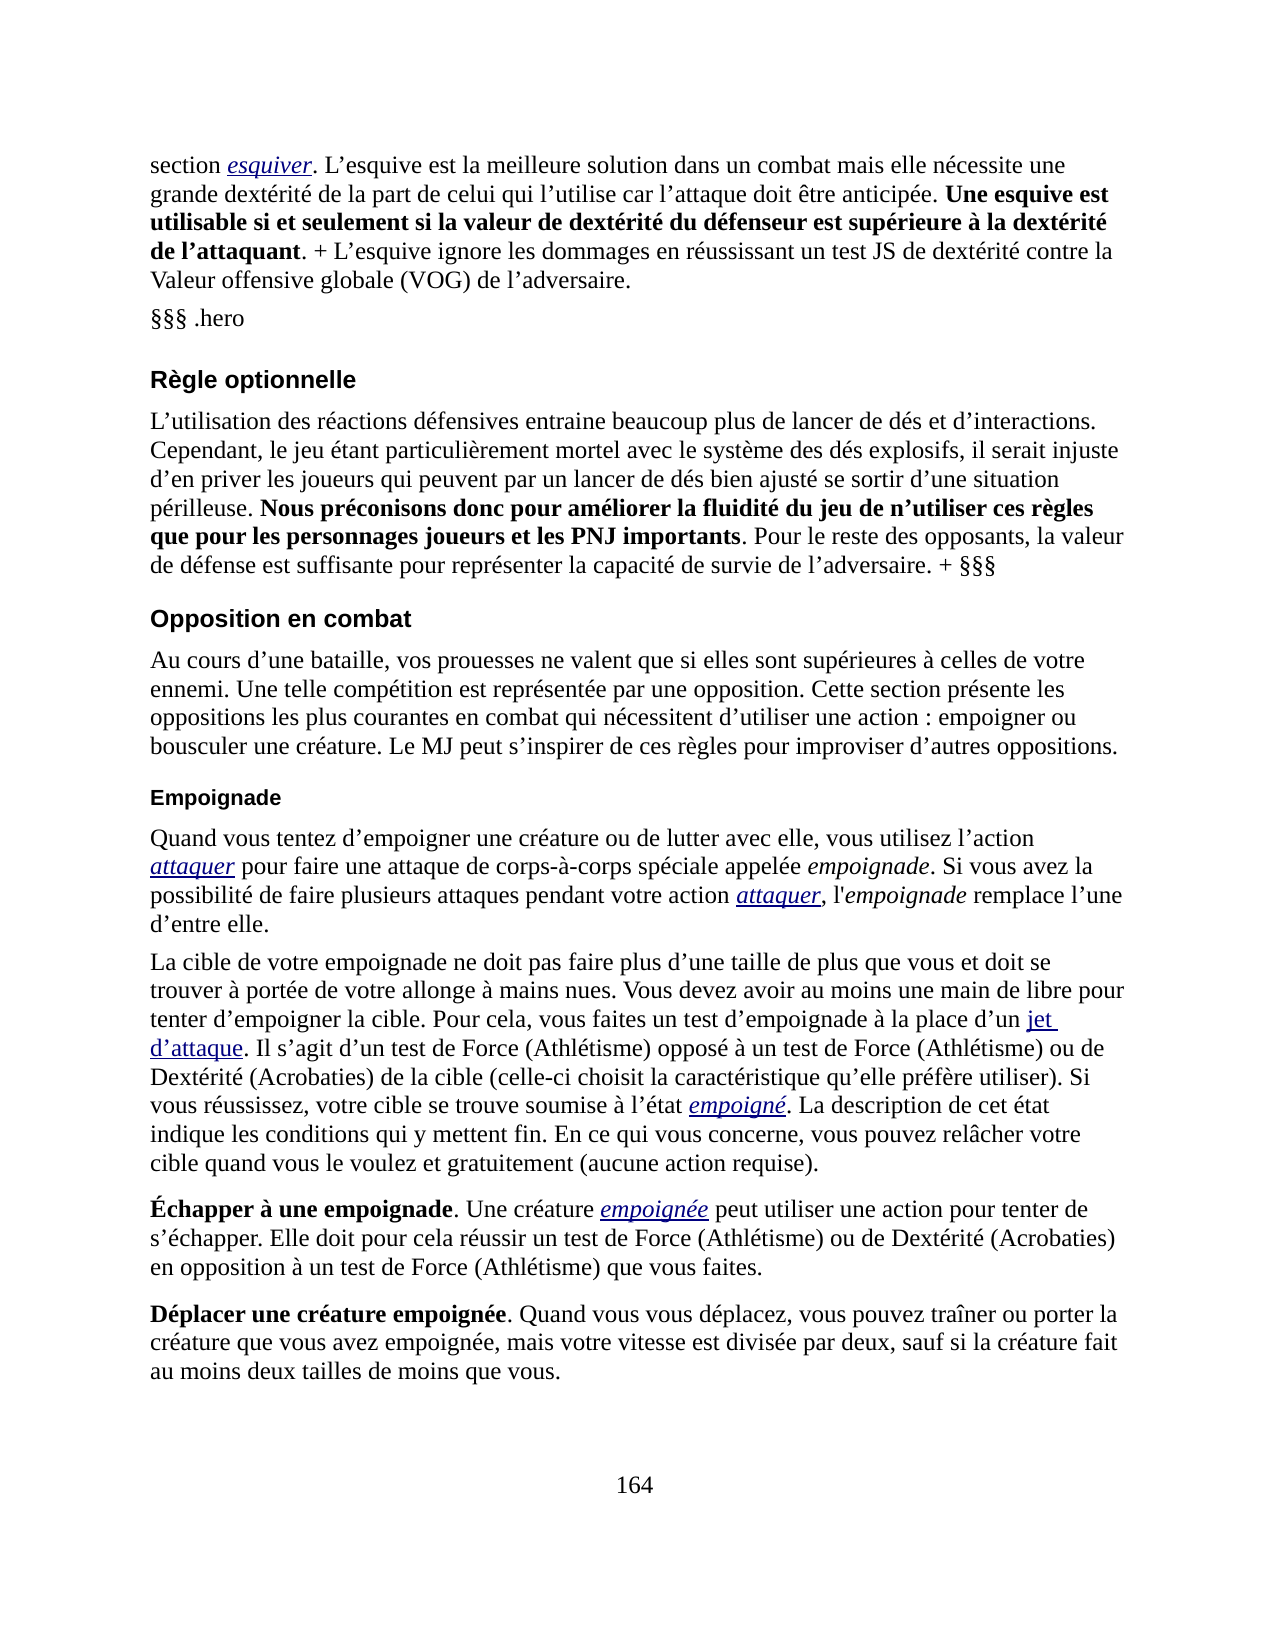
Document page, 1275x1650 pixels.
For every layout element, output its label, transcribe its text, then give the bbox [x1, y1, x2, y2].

subtitle Opposition en combat [150, 604, 1125, 632]
subtitle Règle optionnelle [150, 365, 1125, 394]
text §§§ .hero [150, 303, 1125, 331]
text Quand vous tentez d’empoigner une créature ou de lutter avec elle, vous utilisez l’action attaquer pour faire une attaque de corps-à-corps spéciale appelée empoignade. Si vous avez la possibilité de faire plusieurs attaques pendant votre action attaquer, l'empoignade remplace l’une d’entre elle. [150, 823, 1125, 938]
text Déplacer une créature empoignée. Quand vous vous déplacez, vous pouvez traîner ou porter la créature que vous avez empoignée, mais votre vitesse est divisée par deux, sauf si la créature fait au moins deux tailles de moins que vous. [150, 1299, 1125, 1385]
text La cible de votre empoignade ne doit pas faire plus d’une taille de plus que vous et doit se trouver à portée de votre allonge à mains nues. Vous devez avoir au moins une main de libre pour tenter d’empoigner la cible. Pour cela, vous faites un test d’empoignade à la place d’un jet d’attaque. Il s’agit d’un test de Force (Athlétisme) opposé à un test de Force (Athlétisme) ou de Dextérité (Acrobaties) de la cible (celle-ci choisit la caractéristique qu’elle préfère utiliser). Si vous réussissez, votre cible se trouve soumise à l’état empoigné. La description de cet état indique les conditions qui y mettent fin. En ce qui vous concerne, vous pouvez relâcher votre cible quand vous le voulez et gratuitement (aucune action requise). [150, 947, 1125, 1177]
subtitle Empoignade [150, 785, 1125, 810]
text Échapper à une empoignade. Une créature empoignée peut utiliser une action pour tenter de s’échapper. Elle doit pour cela réussir un test de Force (Athlétisme) ou de Dextérité (Acrobaties) en opposition à un test de Force (Athlétisme) que vous faites. [150, 1194, 1125, 1281]
text L’utilisation des réactions défensives entraine beaucoup plus de lancer de dés et d’interactions. Cependant, le jeu étant particulièrement mortel avec le système des dés explosifs, il serait injuste d’en priver les joueurs qui peuvent par un lancer de dés bien ajusté se sortir d’une situation périlleuse. Nous préconisons donc pour améliorer la fluidité du jeu de n’utiliser ces règles que pour les personnages joueurs et les PNJ importants. Pour le reste des opposants, la valeur de défense est suffisante pour représenter la capacité de survie de l’adversaire. + §§§ [150, 406, 1125, 579]
text section esquiver. L’esquive est la meilleure solution dans un combat mais elle nécessite une grande dextérité de la part de celui qui l’utilise car l’attaque doit être anticipée. Une esquive est utilisable si et seulement si la valeur de dextérité du défenseur est supérieure à la dextérité de l’attaquant. + L’esquive ignore les dommages en réussissant un test JS de dextérité contre la Valeur offensive globale (VOG) de l’adversaire. [150, 150, 1125, 294]
text Au cours d’une bataille, vos prouesses ne valent que si elles sont supérieures à celles de votre ennemi. Une telle compétition est représentée par une opposition. Cette section présente les oppositions les plus courantes en combat qui nécessitent d’utiliser une action : empoigner ou bousculer une créature. Le MJ peut s’inspirer de ces règles pour improviser d’autres oppositions. [150, 645, 1125, 760]
